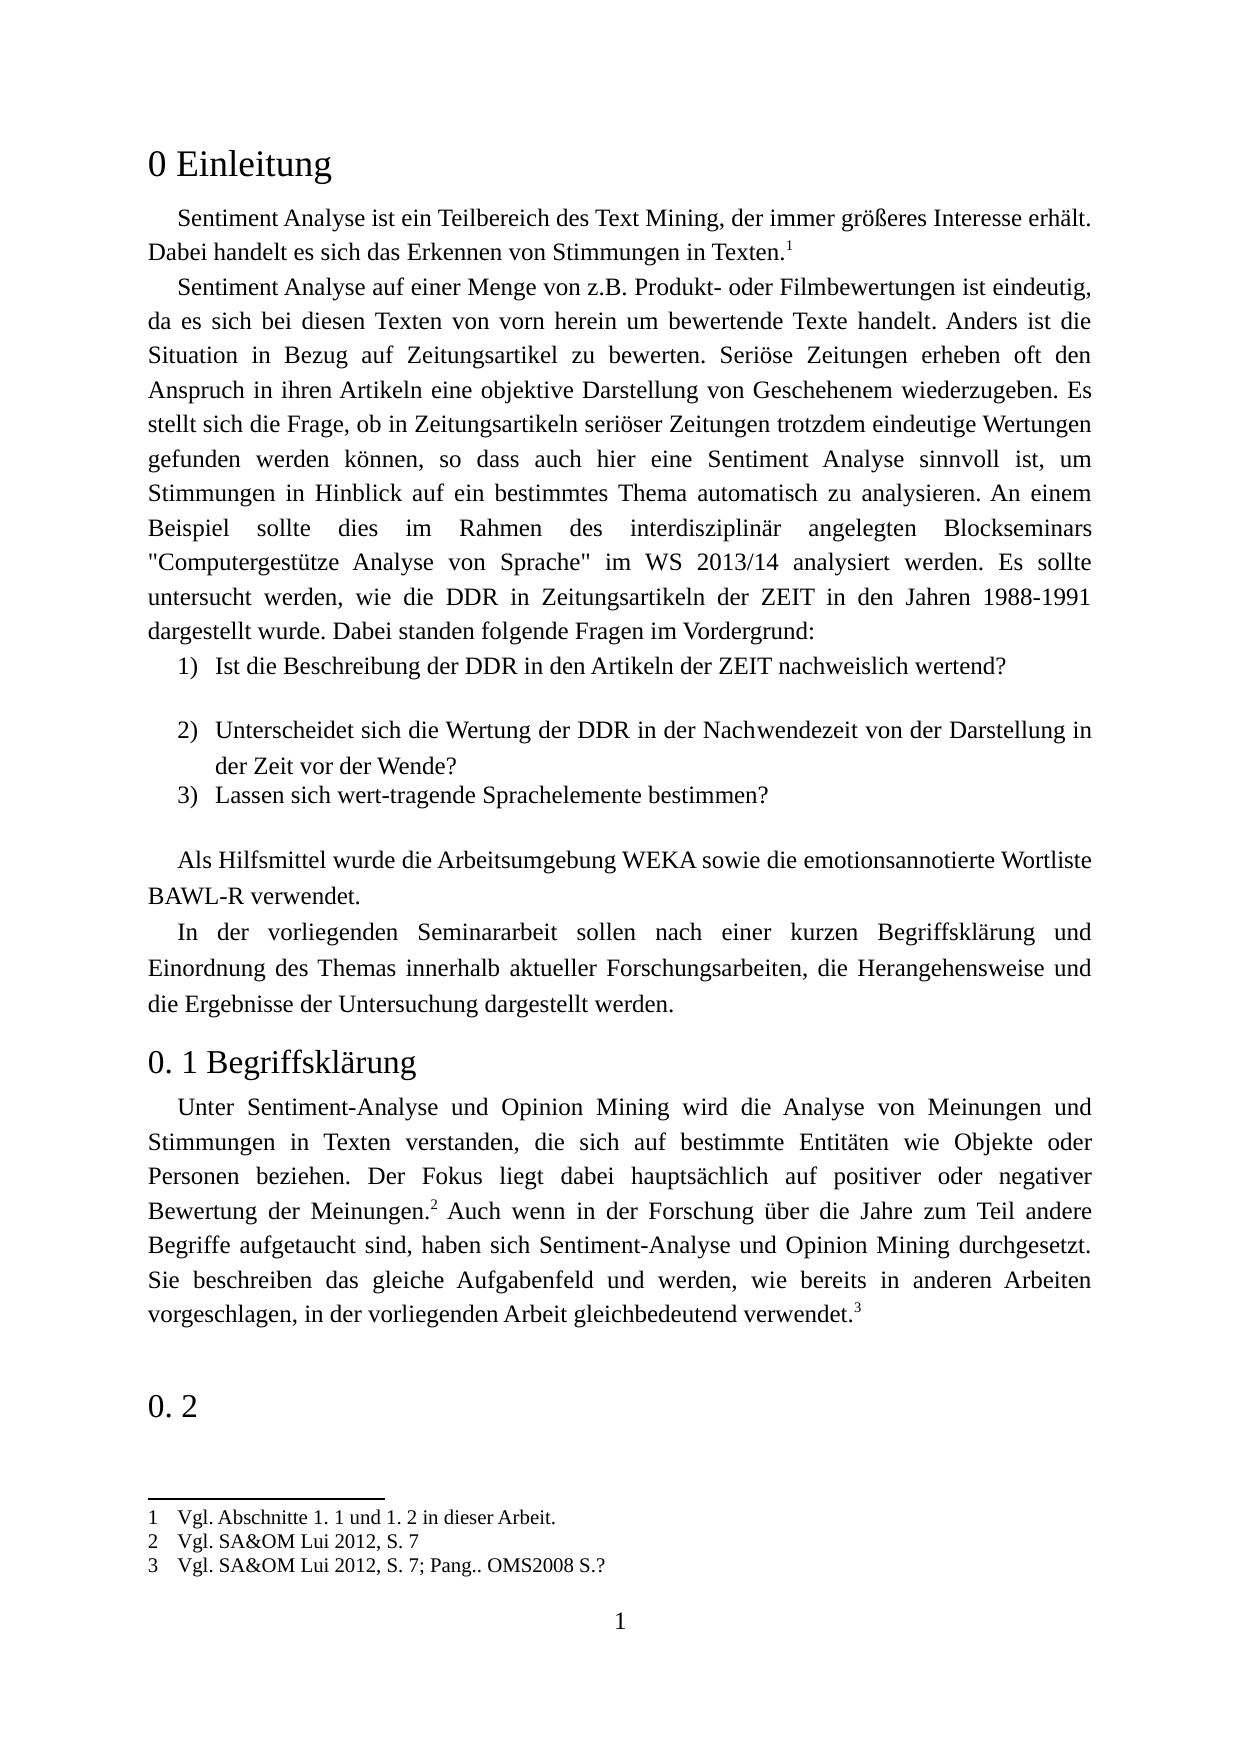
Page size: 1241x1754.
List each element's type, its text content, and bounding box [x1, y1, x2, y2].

text Vgl. SA&OM Lui 2012, S. 7; Pang.. OMS2008 S.? [148, 1553, 1093, 1577]
text 0. 1 Begriffsklärung [148, 1042, 1093, 1081]
table_header [148, 651, 215, 716]
text 0 Einleitung [148, 142, 1093, 185]
text Als Hilfsmittel wurde die Arbeitsumgebung WEKA sowie die emotionsannotierte Wortliste BAWL-R verwendet. [148, 845, 1093, 909]
table_cell [148, 716, 215, 780]
table_cell Lassen sich wert-tragende Sprachelemente bestimmen? [215, 780, 1093, 845]
text 0. 2 [148, 1386, 1093, 1424]
text Vgl. SA&OM Lui 2012, S. 7 [148, 1529, 1093, 1553]
text Unter Sentiment-Analyse und Opinion Mining wird die Analyse von Meinungen und Stimmungen in Texten verstanden, die sich auf bestimmte Entitäten wie Objekte oder Personen beziehen. Der Fokus liegt dabei hauptsächlich auf positiver oder negativer Bewertung der Meinungen. Auch wenn in der Forschung über die Jahre zum Teil andere Begriffe aufgetaucht sind, haben sich Sentiment-Analyse und Opinion Mining durchgesetzt. Sie beschreiben das gleiche Aufgabenfeld und werden, wie bereits in anderen Arbeiten vorgeschlagen, in der vorliegenden Arbeit gleichbedeutend verwendet. [148, 1092, 1093, 1328]
text Sentiment Analyse auf einer Menge von z.B. Produkt- oder Filmbewertungen ist eindeutig, da es sich bei diesen Texten von vorn herein um bewertende Texte handelt. Anders ist die Situation in Bezug auf Zeitungsartikel zu bewerten. Seriöse Zeitungen erheben oft den Anspruch in ihren Artikeln eine objektive Darstellung von Geschehenem wiederzugeben. Es stellt sich die Frage, ob in Zeitungsartikeln seriöser Zeitungen trotzdem eindeutige Wertungen gefunden werden können, so dass auch hier eine Sentiment Analyse sinnvoll ist, um Stimmungen in Hinblick auf ein bestimmtes Thema automatisch zu analysieren. An einem Beispiel sollte dies im Rahmen des interdisziplinär angelegten Blockseminars "Computergestütze Analyse von Sprache" im WS 2013/14 analysiert werden. Es sollte untersucht werden, wie die DDR in Zeitungsartikeln der ZEIT in den Jahren 1988-1991 dargestellt wurde. Dabei standen folgende Fragen im Vordergrund: [148, 272, 1093, 645]
text Sentiment Analyse ist ein Teilbereich des Text Mining, der immer größeres Interesse erhält. Dabei handelt es sich das Erkennen von Stimmungen in Texten. [148, 203, 1093, 266]
table_header Ist die Beschreibung der DDR in den Artikeln der ZEIT nachweislich wertend? [215, 651, 1093, 716]
table_cell [148, 780, 215, 845]
table_cell Unterscheidet sich die Wertung der DDR in der Nachwendezeit von der Darstellung in der Zeit vor der Wende? [215, 716, 1093, 780]
text In der vorliegenden Seminararbeit sollen nach einer kurzen Begriffsklärung und Einordnung des Themas innerhalb aktueller Forschungsarbeiten, die Herangehensweise und die Ergebnisse der Untersuchung dargestellt werden. [148, 917, 1093, 1017]
text Vgl. Abschnitte 1. 1 und 1. 2 in dieser Arbeit. [148, 1505, 1093, 1529]
